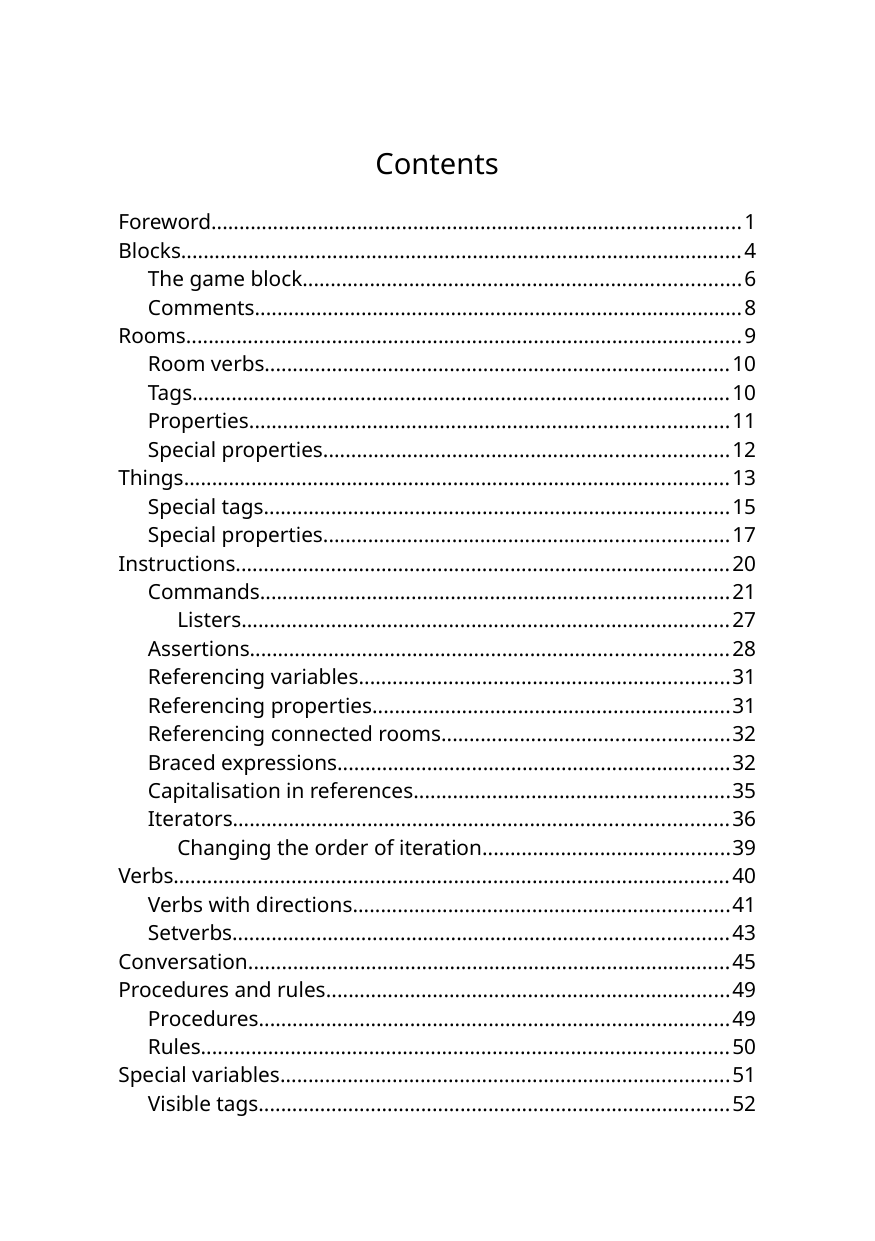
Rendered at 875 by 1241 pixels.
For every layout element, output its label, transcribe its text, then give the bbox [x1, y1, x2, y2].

text Assertions 28 [148, 634, 756, 662]
text Procedures 49 [148, 1004, 756, 1032]
text Special tags 15 [148, 492, 756, 520]
text Procedures and rules 49 [118, 975, 756, 1004]
text Comments 8 [148, 293, 756, 321]
text Room verbs 10 [148, 349, 756, 378]
text Rules 50 [148, 1032, 756, 1061]
text Iterators 36 [148, 804, 756, 833]
text Foreword 1 [118, 207, 756, 236]
text Referencing connected rooms 32 [148, 719, 756, 748]
text Special properties 12 [148, 435, 756, 463]
text Properties 11 [148, 406, 756, 435]
text Referencing variables 31 [148, 662, 756, 691]
text Listers 27 [177, 606, 756, 634]
text The game block 6 [148, 264, 756, 293]
text Braced expressions 32 [148, 748, 756, 776]
text Referencing properties 31 [148, 691, 756, 719]
text Changing the order of iteration 39 [177, 833, 756, 861]
text Commands 21 [148, 577, 756, 606]
text Rooms 9 [118, 321, 756, 349]
text Instructions 20 [118, 549, 756, 577]
text Capitalisation in references 35 [148, 776, 756, 804]
text Verbs with directions 41 [148, 890, 756, 918]
text Special variables 51 [118, 1061, 756, 1089]
text Setverbs 43 [148, 918, 756, 947]
subtitle Contents [118, 143, 756, 183]
text Things 13 [118, 463, 756, 492]
text Special properties 17 [148, 520, 756, 549]
text Conversation 45 [118, 947, 756, 975]
text Blocks 4 [118, 236, 756, 264]
text Visible tags 52 [148, 1089, 756, 1117]
text Tags 10 [148, 378, 756, 406]
text Verbs 40 [118, 861, 756, 890]
